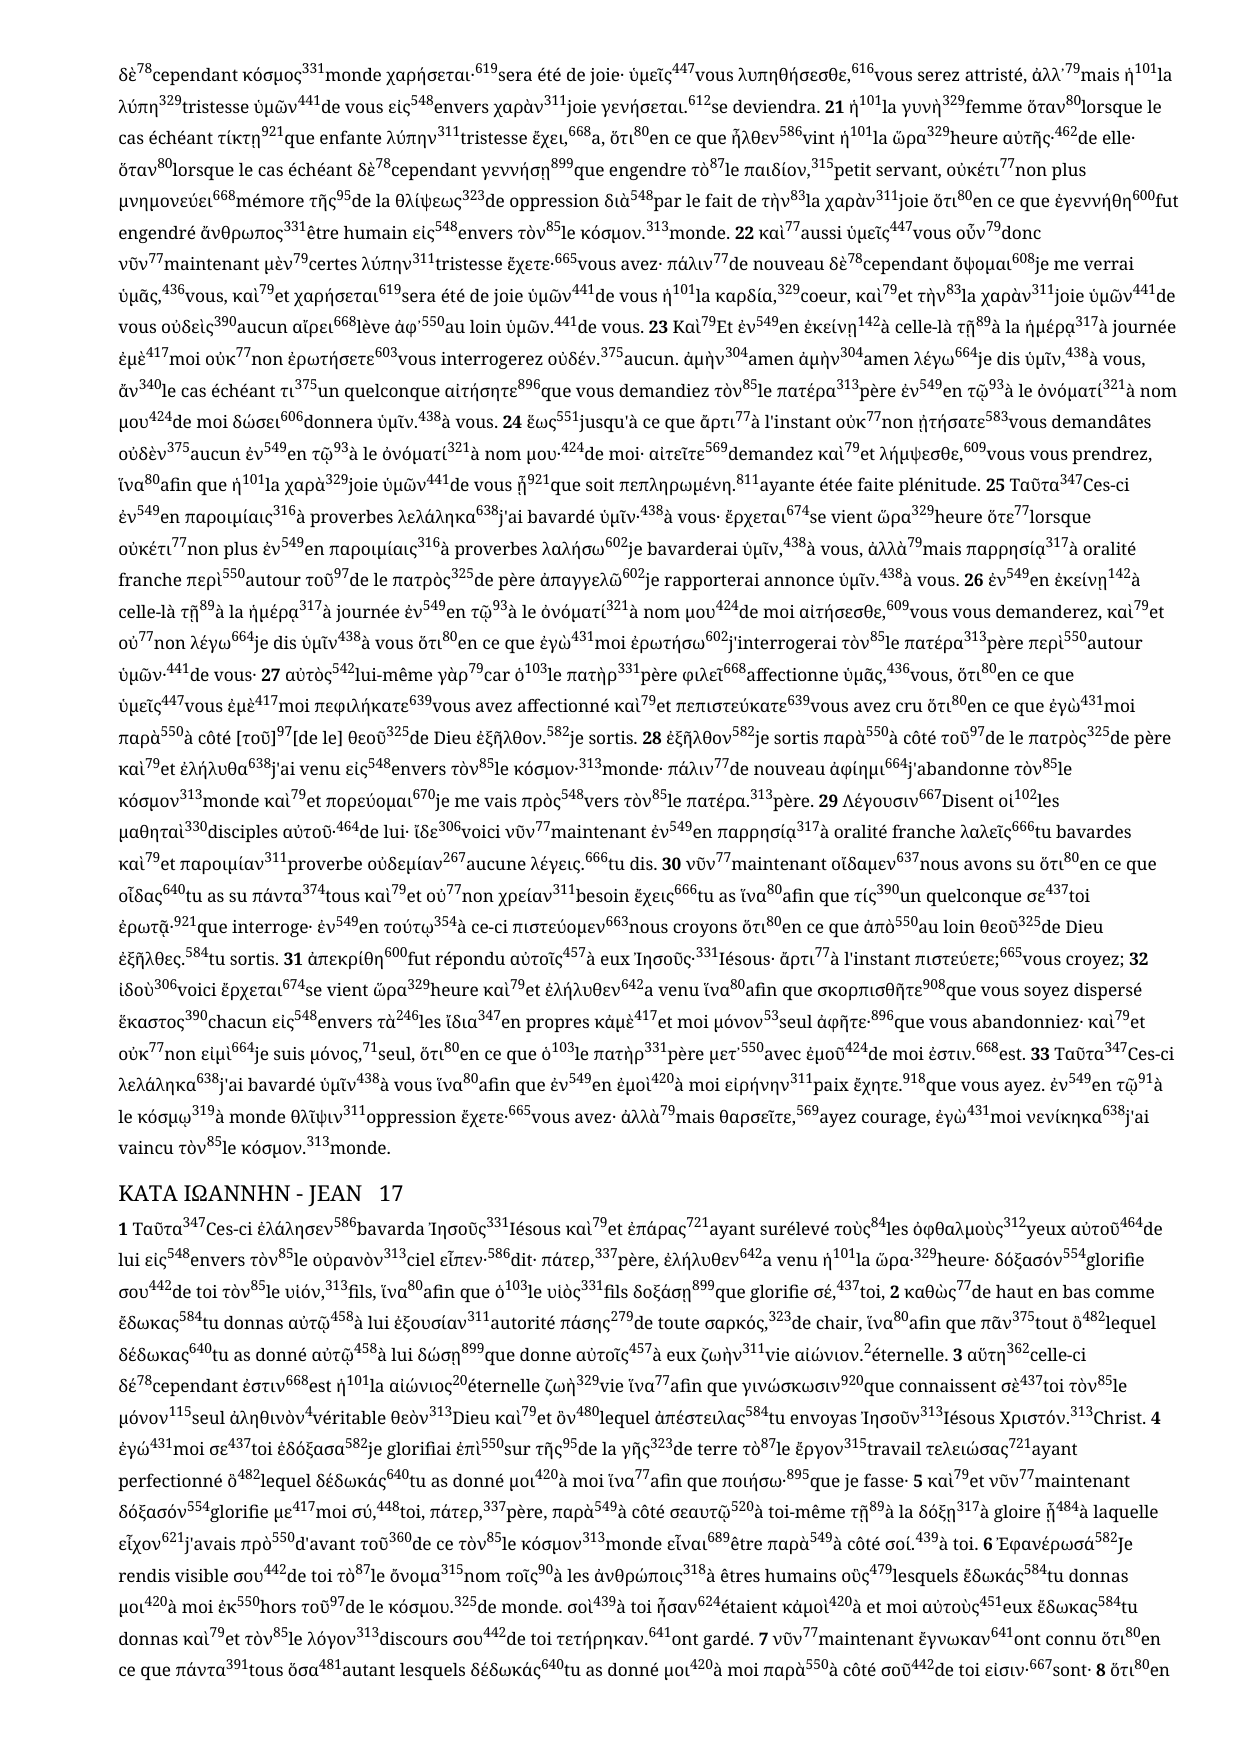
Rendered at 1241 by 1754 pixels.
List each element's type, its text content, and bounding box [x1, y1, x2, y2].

text ΚΑΤΑ ΙΩΑΝΝΗΝ - JEAN 17 [118, 1178, 1181, 1208]
text 1 Ταῦτα347Ces-ci λελάληκα638j'ai bavardé ὑμῖν438à vous ἵνα80afin que μὴ77ne pas σκανδαλισθῆτε.908que vous soyez scandalisé. 2 ἀποσυναγώγους52exclus des synagogues ποιήσουσιν605feront ὑμᾶς·436vous· ἀλλ᾽79mais ἔρχεται674se vient ὥρα329heure ἵνα80afin que πᾶς390tout ὁ364celui ἀποκτείνας721ayant tué catégoriquement ὑμᾶς436vous δόξῃ899que estime λατρείαν311adoration προσφέρειν689apporter τῷ91à le θεῷ.319à Dieu. 3 καὶ79et ταῦτα347ces-ci ποιήσουσιν605feront ὅτι80en ce que οὐκ77non ἔγνωσαν585connurent τὸν85le πατέρα313père οὐδὲ79non cependant ἐμέ.417moi. 4 ἀλλὰ79mais ταῦτα347ces-ci λελάληκα638j'ai bavardé ὑμῖν438à vous ἵνα80afin que ὅταν80lorsque le cas échéant ἔλθῃ899que vienne ἡ101la ὥρα329heure αὐτῶν465de eux μνημονεύητε918que vous mémoriez αὐτῶν465de eux ὅτι80en ce que ἐγὼ431moi εἶπον582je dis ὑμῖν.438à vous. Ταῦτα347Ces-ci δὲ78cependant ὑμῖν438à vous ἐξ550hors ἀρχῆς323de origine οὐκ77non εἶπον,582je dis, ὅτι80en ce que μεθ᾽550avec ὑμῶν441de vous ἤμην.627je m'étais. 5 νῦν77maintenant δὲ78cependant ὑπάγω664je dirige en arrière πρὸς548vers τὸν346celui πέμψαντά707ayant mandé με,417moi, καὶ79et οὐδεὶς390aucun ἐξ550hors ὑμῶν441de vous ἐρωτᾷ668interroge με·417moi· ποῦ77où? ὑπάγεις;666tu diriges en arrière; 6 ἀλλ᾽79mais ὅτι80en ce que ταῦτα347ces-ci λελάληκα638j'ai bavardé ὑμῖν438à vous ἡ101la λύπη329tristesse πεπλήρωκεν642a fait plénitude ὑμῶν441de vous τὴν83la καρδίαν.311coeur. 7 ἀλλ᾽79mais ἐγὼ431moi τὴν83la ἀλήθειαν311vérité λέγω664je dis ὑμῖν,438à vous, συμφέρει668est opportun ὑμῖν438à vous ἵνα80afin que ἐγὼ431moi ἀπέλθω.895que j'éloigne. ἐὰν80si le cas échéant γὰρ79car μὴ77ne pas ἀπέλθω,895que j'éloigne, ὁ103le παράκλητος331appelé à côté οὐκ77non ἐλεύσεται612se viendra πρὸς548vers ὑμᾶς·436vous· ἐὰν80si le cas échéant δὲ78cependant πορευθῶ,907que je sois allé, πέμψω602je manderai αὐτὸν452lui πρὸς548vers ὑμᾶς.436vous. 8 Καὶ79Et ἐλθὼν721ayant venu ἐκεῖνος364celui-là ἐλέγξει606réfutera τὸν85le κόσμον313monde περὶ550autour ἁμαρτίας323de faute καὶ79et περὶ550autour δικαιοσύνης323de justice καὶ79et περὶ550autour κρίσεως·323de jugement· 9 περὶ550autour ἁμαρτίας323de faute μέν,79certes, ὅτι80en ce que οὐ77non πιστεύουσιν667croient εἰς548envers ἐμέ·417moi· 10 περὶ550autour δικαιοσύνης323de justice δέ,78cependant, ὅτι80en ce que πρὸς548vers τὸν85le πατέρα313père ὑπάγω664je dirige en arrière καὶ79et οὐκέτι77non plus θεωρεῖτέ665vous observez με·417moi· 11 περὶ550autour δὲ78cependant κρίσεως,323de jugement, ὅτι80en ce que ὁ103le ἄρχων331chef τοῦ97de le κόσμου325de monde τούτου150de celui-ci κέκριται.654a été jugé. 12 Ἔτι77Encore πολλὰ374nombreux ἔχω664j'ai ὑμῖν438à vous λέγειν,689dire, ἀλλ᾽79mais οὐ77non δύνασθε671vous vous pouvez βαστάζειν689mettre en charge ἄρτι·77à l'instant· 13 ὅταν80lorsque le cas échéant δὲ78cependant ἔλθῃ899que vienne ἐκεῖνος,364celui-là, τὸ105le πνεῦμα333souffle τῆς95de la ἀληθείας,323de vérité, ὁδηγήσει606guidera en chemin ὑμᾶς436vous ἐν549en τῇ89à la ἀληθείᾳ317à vérité πάσῃ·273à toute· οὐ77non γὰρ79car λαλήσει606bavardera ἀφ᾽550au loin ἑαυτοῦ,537de lui-même, ἀλλ᾽79mais ὅσα481autant lesquels ἀκούσει606écoutera λαλήσει606bavardera καὶ79et τὰ347ces ἐρχόμενα850se venants ἀναγγελεῖ606annoncera de bas en haut ὑμῖν.438à vous. 14 ἐκεῖνος364celui-là ἐμὲ417moi δοξάσει,606glorifiera, ὅτι80en ce que ἐκ550hors τοῦ494de ce ἐμοῦ422de mien λήμψεται612se prendra καὶ79et ἀναγγελεῖ606annoncera de bas en haut ὑμῖν.438à vous. 15 πάντα391tous ὅσα481autant lesquels ἔχει668a ὁ103le πατὴρ331père ἐμά428miens ἐστιν·668est· διὰ548par le fait de τοῦτο348ce-ci εἶπον582je dis ὅτι80en ce que ἐκ550hors τοῦ360de ce ἐμοῦ422de mien λαμβάνει668prend καὶ79et ἀναγγελεῖ606annoncera de bas en haut ὑμῖν.438à vous. 16 Μικρὸν55Petit καὶ79et οὐκέτι77non plus θεωρεῖτέ665vous observez με,417moi, καὶ79et πάλιν77de nouveau μικρὸν55petit καὶ79et ὄψεσθέ609vous vous verrez με.417moi. 17 εἶπαν585dirent οὖν79donc ἐκ550hors τῶν96de les μαθητῶν324de disciples αὐτοῦ464de lui πρὸς548vers ἀλλήλους·501les uns les autres· τί412quel ἐστιν668est τοῦτο366ce-ci ὃ482lequel λέγει668dit ἡμῖν·419à nous· μικρὸν55petit καὶ79et οὐ77non θεωρεῖτέ665vous observez με,417moi, καὶ79et πάλιν77de nouveau μικρὸν55petit καὶ79et ὄψεσθέ609vous vous verrez με;417moi; καί·79et· ὅτι80en ce que ὑπάγω664je dirige en arrière πρὸς548vers τὸν85le πατέρα;313père; 18 ἔλεγον624disaient οὖν·79donc· τί412quel ἐστιν668est τοῦτο366ce-ci [ὃ482[lequel λέγει]668dit] τὸ87le μικρόν;55petit; οὐκ77non οἴδαμεν637nous avons su τί399quel λαλεῖ.668bavarde. 19 Ἔγνω586Connut [ὁ]103[le] Ἰησοῦς331Iésous ὅτι80en ce que ἤθελον624voulaient αὐτὸν452lui ἐρωτᾶν,689interroger, καὶ79et εἶπεν586dit αὐτοῖς·457à eux· περὶ550autour τούτου360de ce-ci ζητεῖτε665vous cherchez μετ᾽550avec ἀλλήλων504de les uns les autres ὅτι80en ce que εἶπον·582je dis· μικρὸν55petit καὶ79et οὐ77non θεωρεῖτέ665vous observez με,417moi, καὶ79et πάλιν77de nouveau μικρὸν55petit καὶ79et ὄψεσθέ609vous vous verrez με;417moi; 20 ἀμὴν304amen ἀμὴν304amen λέγω664je dis ὑμῖν438à vous ὅτι80en ce que κλαύσετε603vous pleurerez καὶ79et θρηνήσετε603vous ferez des thrènes ὑμεῖς,447vous, ὁ103le δὲ78cependant κόσμος331monde χαρήσεται·619sera été de joie· ὑμεῖς447vous λυπηθήσεσθε,616vous serez attristé, ἀλλ᾽79mais ἡ101la λύπη329tristesse ὑμῶν441de vous εἰς548envers χαρὰν311joie γενήσεται.612se deviendra. 21 ἡ101la γυνὴ329femme ὅταν80lorsque le cas échéant τίκτῃ921que enfante λύπην311tristesse ἔχει,668a, ὅτι80en ce que ἦλθεν586vint ἡ101la ὥρα329heure αὐτῆς·462de elle· ὅταν80lorsque le cas échéant δὲ78cependant γεννήσῃ899que engendre τὸ87le παιδίον,315petit servant, οὐκέτι77non plus μνημονεύει668mémore τῆς95de la θλίψεως323de oppression διὰ548par le fait de τὴν83la χαρὰν311joie ὅτι80en ce que ἐγεννήθη600fut engendré ἄνθρωπος331être humain εἰς548envers τὸν85le κόσμον.313monde. 22 καὶ77aussi ὑμεῖς447vous οὖν79donc νῦν77maintenant μὲν79certes λύπην311tristesse ἔχετε·665vous avez· πάλιν77de nouveau δὲ78cependant ὄψομαι608je me verrai ὑμᾶς,436vous, καὶ79et χαρήσεται619sera été de joie ὑμῶν441de vous ἡ101la καρδία,329coeur, καὶ79et τὴν83la χαρὰν311joie ὑμῶν441de vous οὐδεὶς390aucun αἴρει668lève ἀφ᾽550au loin ὑμῶν.441de vous. 23 Καὶ79Et ἐν549en ἐκείνῃ142à celle-là τῇ89à la ἡμέρᾳ317à journée ἐμὲ417moi οὐκ77non ἐρωτήσετε603vous interrogerez οὐδέν.375aucun. ἀμὴν304amen ἀμὴν304amen λέγω664je dis ὑμῖν,438à vous, ἄν340le cas échéant τι375un quelconque αἰτήσητε896que vous demandiez τὸν85le πατέρα313père ἐν549en τῷ93à le ὀνόματί321à nom μου424de moi δώσει606donnera ὑμῖν.438à vous. 24 ἕως551jusqu'à ce que ἄρτι77à l'instant οὐκ77non ᾐτήσατε583vous demandâtes οὐδὲν375aucun ἐν549en τῷ93à le ὀνόματί321à nom μου·424de moi· αἰτεῖτε569demandez καὶ79et λήμψεσθε,609vous vous prendrez, ἵνα80afin que ἡ101la χαρὰ329joie ὑμῶν441de vous ᾖ921que soit πεπληρωμένη.811ayante étée faite plénitude. 25 Ταῦτα347Ces-ci ἐν549en παροιμίαις316à proverbes λελάληκα638j'ai bavardé ὑμῖν·438à vous· ἔρχεται674se vient ὥρα329heure ὅτε77lorsque οὐκέτι77non plus ἐν549en παροιμίαις316à proverbes λαλήσω602je bavarderai ὑμῖν,438à vous, ἀλλὰ79mais παρρησίᾳ317à oralité franche περὶ550autour τοῦ97de le πατρὸς325de père ἀπαγγελῶ602je rapporterai annonce ὑμῖν.438à vous. 26 ἐν549en ἐκείνῃ142à celle-là τῇ89à la ἡμέρᾳ317à journée ἐν549en τῷ93à le ὀνόματί321à nom μου424de moi αἰτήσεσθε,609vous vous demanderez, καὶ79et οὐ77non λέγω664je dis ὑμῖν438à vous ὅτι80en ce que ἐγὼ431moi ἐρωτήσω602j'interrogerai τὸν85le πατέρα313père περὶ550autour ὑμῶν·441de vous· 27 αὐτὸς542lui-même γὰρ79car ὁ103le πατὴρ331père φιλεῖ668affectionne ὑμᾶς,436vous, ὅτι80en ce que ὑμεῖς447vous ἐμὲ417moi πεφιλήκατε639vous avez affectionné καὶ79et πεπιστεύκατε639vous avez cru ὅτι80en ce que ἐγὼ431moi παρὰ550à côté [τοῦ]97[de le] θεοῦ325de Dieu ἐξῆλθον.582je sortis. 28 ἐξῆλθον582je sortis παρὰ550à côté τοῦ97de le πατρὸς325de père καὶ79et ἐλήλυθα638j'ai venu εἰς548envers τὸν85le κόσμον·313monde· πάλιν77de nouveau ἀφίημι664j'abandonne τὸν85le κόσμον313monde καὶ79et πορεύομαι670je me vais πρὸς548vers τὸν85le πατέρα.313père. 29 Λέγουσιν667Disent οἱ102les μαθηταὶ330disciples αὐτοῦ·464de lui· ἴδε306voici νῦν77maintenant ἐν549en παρρησίᾳ317à oralité franche λαλεῖς666tu bavardes καὶ79et παροιμίαν311proverbe οὐδεμίαν267aucune λέγεις.666tu dis. 30 νῦν77maintenant οἴδαμεν637nous avons su ὅτι80en ce que οἶδας640tu as su πάντα374tous καὶ79et οὐ77non χρείαν311besoin ἔχεις666tu as ἵνα80afin que τίς390un quelconque σε437toi ἐρωτᾷ·921que interroge· ἐν549en τούτῳ354à ce-ci πιστεύομεν663nous croyons ὅτι80en ce que ἀπὸ550au loin θεοῦ325de Dieu ἐξῆλθες.584tu sortis. 31 ἀπεκρίθη600fut répondu αὐτοῖς457à eux Ἰησοῦς·331Iésous· ἄρτι77à l'instant πιστεύετε;665vous croyez; 32 ἰδοὺ306voici ἔρχεται674se vient ὥρα329heure καὶ79et ἐλήλυθεν642a venu ἵνα80afin que σκορπισθῆτε908que vous soyez dispersé ἕκαστος390chacun εἰς548envers τὰ246les ἴδια347en propres κἀμὲ417et moi μόνον53seul ἀφῆτε·896que vous abandonniez· καὶ79et οὐκ77non εἰμὶ664je suis μόνος,71seul, ὅτι80en ce que ὁ103le πατὴρ331père μετ᾽550avec ἐμοῦ424de moi ἐστιν.668est. 33 Ταῦτα347Ces-ci λελάληκα638j'ai bavardé ὑμῖν438à vous ἵνα80afin que ἐν549en ἐμοὶ420à moi εἰρήνην311paix ἔχητε.918que vous ayez. ἐν549en τῷ91à le κόσμῳ319à monde θλῖψιν311oppression ἔχετε·665vous avez· ἀλλὰ79mais θαρσεῖτε,569ayez courage, ἐγὼ431moi νενίκηκα638j'ai vaincu τὸν85le κόσμον.313monde. [118, 59, 1181, 1160]
text 1 Ταῦτα347Ces-ci ἐλάλησεν586bavarda Ἰησοῦς331Iésous καὶ79et ἐπάρας721ayant surélevé τοὺς84les ὀφθαλμοὺς312yeux αὐτοῦ464de lui εἰς548envers τὸν85le οὐρανὸν313ciel εἶπεν·586dit· πάτερ,337père, ἐλήλυθεν642a venu ἡ101la ὥρα·329heure· δόξασόν554glorifie σου442de toi τὸν85le υἱόν,313fils, ἵνα80afin que ὁ103le υἱὸς331fils δοξάσῃ899que glorifie σέ,437toi, 2 καθὼς77de haut en bas comme ἔδωκας584tu donnas αὐτῷ458à lui ἐξουσίαν311autorité πάσης279de toute σαρκός,323de chair, ἵνα80afin que πᾶν375tout ὃ482lequel δέδωκας640tu as donné αὐτῷ458à lui δώσῃ899que donne αὐτοῖς457à eux ζωὴν311vie αἰώνιον.2éternelle. 3 αὕτη362celle-ci δέ78cependant ἐστιν668est ἡ101la αἰώνιος20éternelle ζωὴ329vie ἵνα77afin que γινώσκωσιν920que connaissent σὲ437toi τὸν85le μόνον115seul ἀληθινὸν4véritable θεὸν313Dieu καὶ79et ὃν480lequel ἀπέστειλας584tu envoyas Ἰησοῦν313Iésous Χριστόν.313Christ. 4 ἐγώ431moi σε437toi ἐδόξασα582je glorifiai ἐπὶ550sur τῆς95de la γῆς323de terre τὸ87le ἔργον315travail τελειώσας721ayant perfectionné ὃ482lequel δέδωκάς640tu as donné μοι420à moi ἵνα77afin que ποιήσω·895que je fasse· 5 καὶ79et νῦν77maintenant δόξασόν554glorifie με417moi σύ,448toi, πάτερ,337père, παρὰ549à côté σεαυτῷ520à toi-même τῇ89à la δόξῃ317à gloire ᾗ484à laquelle εἶχον621j'avais πρὸ550d'avant τοῦ360de ce τὸν85le κόσμον313monde εἶναι689être παρὰ549à côté σοί.439à toi. 6 Ἐφανέρωσά582Je rendis visible σου442de toi τὸ87le ὄνομα315nom τοῖς90à les ἀνθρώποις318à êtres humains οὓς479lesquels ἔδωκάς584tu donnas μοι420à moi ἐκ550hors τοῦ97de le κόσμου.325de monde. σοὶ439à toi ἦσαν624étaient κἀμοὶ420à et moi αὐτοὺς451eux ἔδωκας584tu donnas καὶ79et τὸν85le λόγον313discours σου442de toi τετήρηκαν.641ont gardé. 7 νῦν77maintenant ἔγνωκαν641ont connu ὅτι80en ce que πάντα391tous ὅσα481autant lesquels δέδωκάς640tu as donné μοι420à moi παρὰ550à côté σοῦ442de toi εἰσιν·667sont· 8 ὅτι80en ce que τὰ86les ῥήματα314oraux ἃ481lesquels ἔδωκάς584tu donnas μοι420à moi δέδωκα638j'ai donné αὐτοῖς,457à eux, καὶ79et αὐτοὶ468eux ἔλαβον585prirent καὶ79et ἔγνωσαν585connurent ἀληθῶς77vraiment ὅτι80en ce que παρὰ550à côté σοῦ442de toi ἐξῆλθον,582je sortis, καὶ79et ἐπίστευσαν585crurent ὅτι80en ce que σύ448toi με417moi ἀπέστειλας.584tu envoyas. 9 Ἐγὼ431Moi περὶ550autour αὐτῶν463de eux ἐρωτῶ,664j'interroge, οὐ77non περὶ550autour τοῦ97de le κόσμου325de monde ἐρωτῶ664j'interroge ἀλλὰ79mais περὶ550autour ὧν491de lesquels δέδωκάς640tu as donné μοι,420à moi, ὅτι80en ce que σοί439à toi εἰσιν,667sont, 10 καὶ79et τὰ499ces ἐμὰ428miens πάντα391tous σά445tiens ἐστιν668est καὶ79et τὰ499ces σὰ445tiens ἐμά,428miens, καὶ79et δεδόξασμαι650j'ai été glorifié ἐν549en αὐτοῖς.457à eux. 11 καὶ79et οὐκέτι77non plus εἰμὶ664je suis ἐν549en τῷ91à le κόσμῳ,319à monde, καὶ79et αὐτοὶ468eux ἐν549en τῷ91à le κόσμῳ319à monde εἰσίν,667sont, κἀγὼ431et moi πρὸς548vers σὲ437toi ἔρχομαι.670je me viens. πάτερ337père ἅγιε,27saint, τήρησον554garde αὐτοὺς451eux ἐν549en τῷ93à le ὀνόματί321à nom σου442de toi ᾧ488à lequel δέδωκάς640tu as donné μοι,420à moi, ἵνα80afin que ὦσιν920que soient ἓν49un καθὼς77de haut en bas comme ἡμεῖς.430nous. 12 ὅτε80lorsque ἤμην627je m'étais μετ᾽550avec αὐτῶν463de eux ἐγὼ431moi ἐτήρουν621je gardais αὐτοὺς451eux ἐν549en τῷ93à le ὀνόματί321à nom σου442de toi ᾧ488à lequel δέδωκάς640tu as donné μοι,420à moi, καὶ79et ἐφύλαξα,582je gardiennai, καὶ79et οὐδεὶς390aucun ἐξ550hors αὐτῶν463de eux ἀπώλετο592se dépérit εἰ551si μὴ77ne pas ὁ103le υἱὸς331fils τῆς95de la ἀπωλείας,323de déperdition, ἵνα80afin que ἡ101la γραφὴ329graphe πληρωθῇ.911que soit fait plénitude. 13 νῦν77maintenant δὲ78cependant πρὸς548vers σὲ437toi ἔρχομαι670je me viens καὶ79et ταῦτα347ces-ci λαλῶ664je bavarde ἐν549en τῷ91à le κόσμῳ319à monde ἵνα80afin que ἔχωσιν920que aient τὴν83la χαρὰν311joie τὴν83la ἐμὴν216mienne πεπληρωμένην794ayante étée faite plénitude ἐν549en ἑαυτοῖς.532à eux-mêmes. 14 ἐγὼ431moi δέδωκα638j'ai donné αὐτοῖς457à eux τὸν85le λόγον313discours σου442de toi καὶ79et ὁ103le κόσμος331monde ἐμίσησεν586haït αὐτούς,451eux, ὅτι80en ce que οὐκ77non εἰσὶν667sont ἐκ550hors τοῦ97de le κόσμου325de monde καθὼς77de haut en bas comme ἐγὼ431moi οὐκ77non εἰμὶ664je suis ἐκ550hors τοῦ97de le κόσμου.325de monde. 15 οὐκ77non ἐρωτῶ664j'interroge ἵνα80afin que ἄρῃς897que tu lèves αὐτοὺς451eux ἐκ550hors τοῦ97de le κόσμου,325de monde, ἀλλ᾽79mais ἵνα80afin que τηρήσῃς897que tu gardes αὐτοὺς451eux ἐκ550hors τοῦ97de le πονηροῦ.65de méchant. 16 ἐκ550hors τοῦ97de le κόσμου325de monde οὐκ77non εἰσὶν667sont καθὼς77de haut en bas comme ἐγὼ431moi οὐκ77non εἰμὶ664je suis ἐκ550hors τοῦ97de le κόσμου.325de monde. 17 ἁγίασον554sanctifie αὐτοὺς451eux ἐν549en τῇ89à la ἀληθείᾳ·317à vérité· ὁ103le λόγος331discours ὁ103le σὸς240tien ἀλήθειά329vérité ἐστιν.668est. 18 καθὼς77de haut en bas comme ἐμὲ417moi ἀπέστειλας584tu envoyas εἰς548envers τὸν85le κόσμον,313monde, κἀγὼ431et moi ἀπέστειλα582j'envoyai αὐτοὺς451eux εἰς548envers τὸν85le κόσμον·313monde· 19 καὶ79et ὑπὲρ550au-dessus αὐτῶν463de eux ἐγὼ431moi ἁγιάζω664je sanctifie ἐμαυτόν,507moi-même, ἵνα80afin que ὦσιν920que soient καὶ77aussi αὐτοὶ468eux ἡγιασμένοι812ayants étés sanctifiés ἐν549en ἀληθείᾳ.317à vérité. 20 Οὐ77Non περὶ550autour τούτων357de ceux-ci δὲ78cependant ἐρωτῶ664j'interroge μόνον,77seulement, ἀλλὰ79mais καὶ77aussi περὶ550autour τῶν357de ceux πιστευόντων833de croyants διὰ550par τοῦ97de le λόγου325de discours αὐτῶν463de eux εἰς548envers ἐμέ,417moi, 21 ἵνα80afin que πάντες389tous ἓν49un ὦσιν,920que soient, καθὼς77de haut en bas comme σύ,448toi, πάτερ,337père, ἐν549en ἐμοὶ420à moi κἀγὼ431et moi ἐν549en σοί,439à toi, ἵνα80afin que καὶ77aussi αὐτοὶ468eux ἐν549en ἡμῖν419à nous ὦσιν,920que soient, ἵνα80afin que ὁ103le κόσμος331monde πιστεύῃ921que croie ὅτι80en ce que σύ448toi με417moi ἀπέστειλας.584tu envoyas. 22 κἀγὼ431et moi τὴν83la δόξαν311gloire ἣν478laquelle δέδωκάς640tu as donné μοι420à moi δέδωκα638j'ai donné αὐτοῖς,457à eux, ἵνα80afin que ὦσιν920que soient ἓν49un καθὼς77de haut en bas comme ἡμεῖς430nous ἕν·49un· 23 ἐγὼ431moi ἐν549en αὐτοῖς457à eux καὶ79et σὺ448toi ἐν549en ἐμοί,420à moi, ἵνα80afin que ὦσιν920que soient τετελειωμένοι812ayants étés perfectionnés εἰς548envers ἕν,55un, ἵνα80afin que γινώσκῃ921que connaisse ὁ103le κόσμος331monde ὅτι80en ce que σύ448toi με417moi ἀπέστειλας584tu envoyas καὶ79et ἠγάπησας584tu aimas αὐτοὺς451eux καθὼς77de haut en bas comme ἐμὲ417moi ἠγάπησας.584tu aimas. 24 Πάτερ,337Père, ὃ482lequel δέδωκάς640tu as donné μοι,420à moi, θέλω664je veux ἵνα80afin que ὅπου80là où εἰμὶ664je suis ἐγὼ431moi κἀκεῖνοι363et ceux-là ὦσιν920que soient μετ᾽550avec ἐμοῦ,424de moi, ἵνα80afin que θεωρῶσιν920que observent τὴν83la δόξαν311gloire τὴν83la ἐμήν,216mienne, ἣν478laquelle δέδωκάς640tu as donné μοι420à moi ὅτι80en ce que ἠγάπησάς584tu aimas με417moi πρὸ550d'avant καταβολῆς323de fondation κόσμου.325de monde. 25 πάτερ337père δίκαιε,27juste, καὶ77aussi ὁ103le κόσμος331monde σε437toi οὐκ77non ἔγνω,586connut, ἐγὼ431moi δέ78cependant σε437toi ἔγνων,582je connus, καὶ79et οὗτοι363ceux-ci ἔγνωσαν585connurent ὅτι80en ce que σύ448toi με417moi ἀπέστειλας·584tu envoyas· 26 καὶ79et ἐγνώρισα582je fis connaître αὐτοῖς457à eux τὸ87le ὄνομά315nom σου442de toi καὶ79et γνωρίσω,602je ferai connaître, ἵνα80afin que ἡ101la ἀγάπη329amour ἣν478laquelle ἠγάπησάς584tu aimas με417moi ἐν549en αὐτοῖς457à eux ᾖ921que soit κἀγὼ431et moi ἐν549en αὐτοῖς.457à eux. [118, 1212, 1181, 1682]
